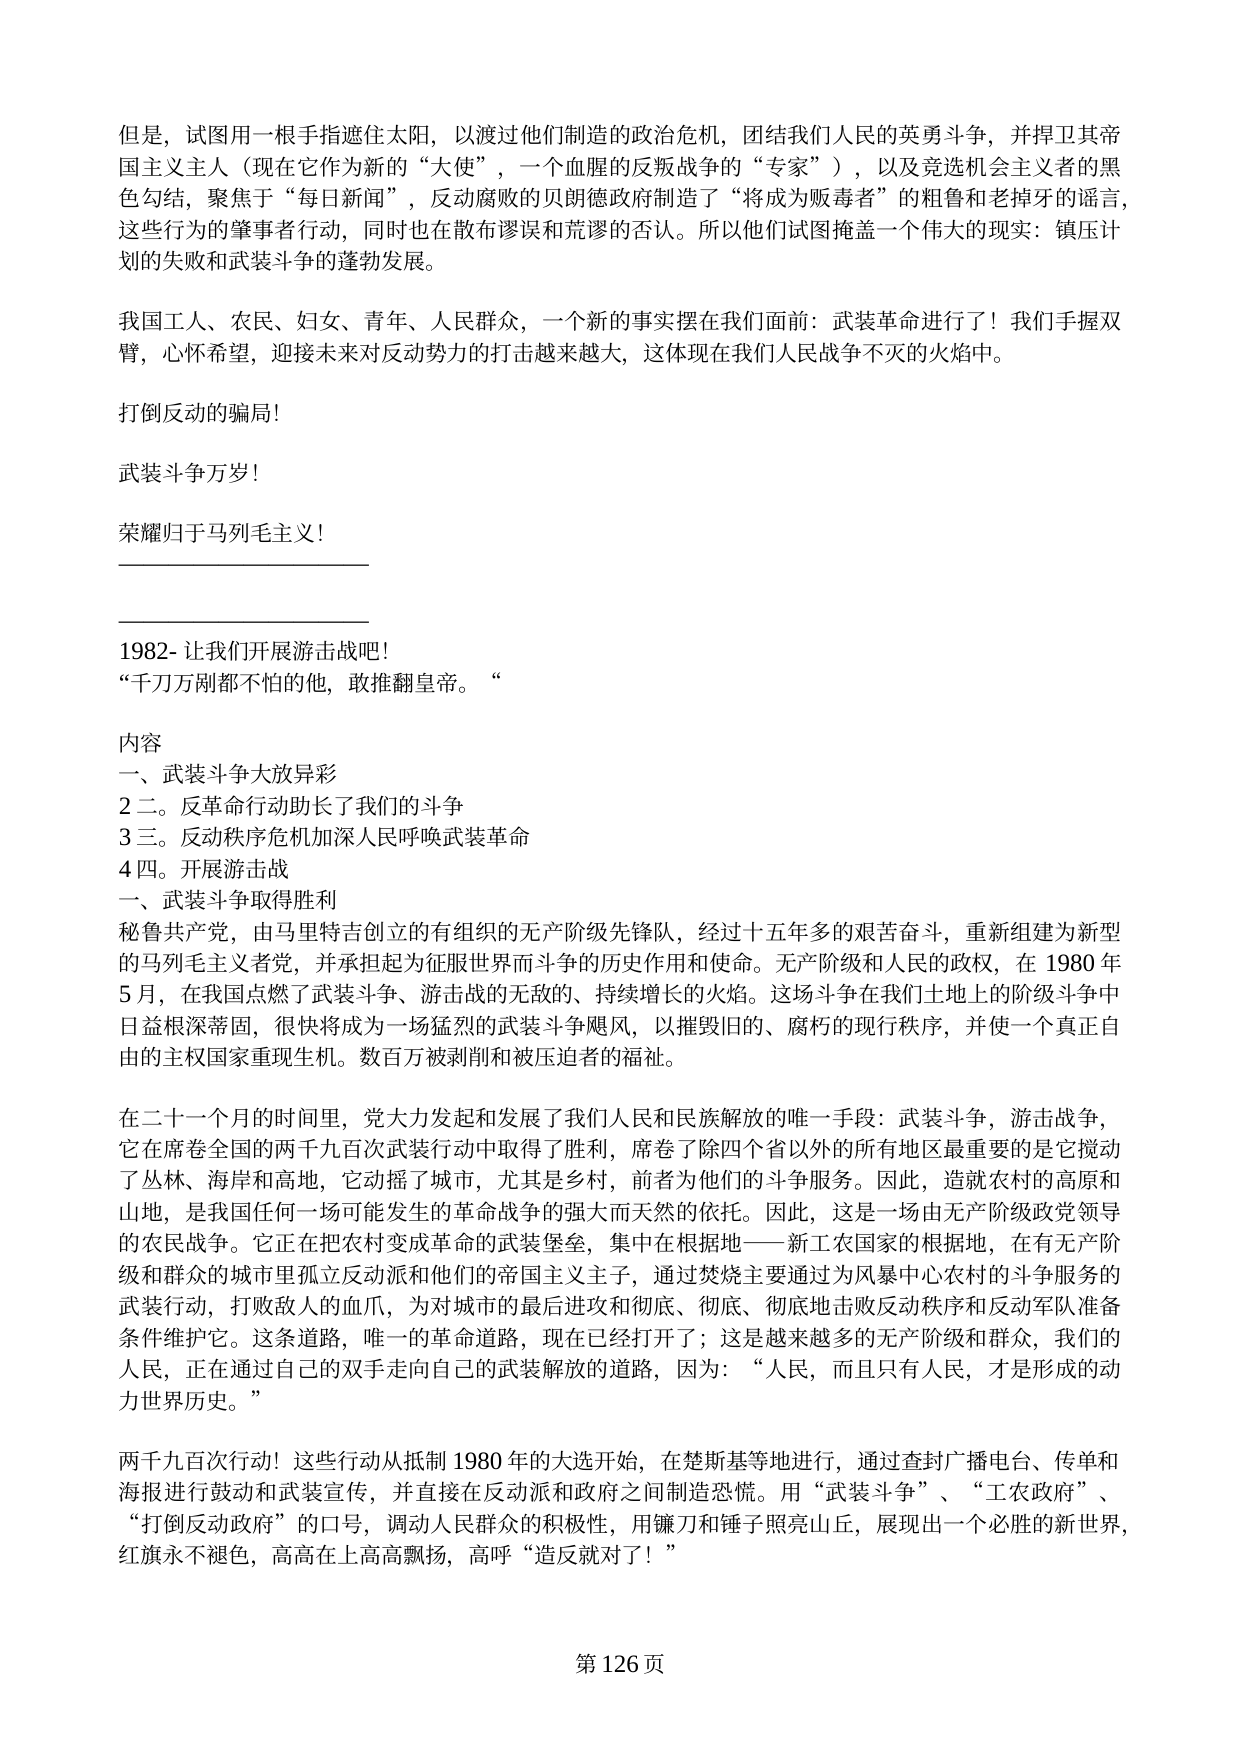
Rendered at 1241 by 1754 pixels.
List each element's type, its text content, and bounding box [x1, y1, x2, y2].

text 1982- 让我们开展游击战吧！ [118, 634, 1122, 666]
text 在二十一个月的时间里，党大力发起和发展了我们人民和民族解放的唯一手段：武装斗争，游击战争，它在席卷全国的两千九百次武装行动中取得了胜利，席卷了除四个省以外的所有地区最重要的是它搅动了丛林、海岸和高地，它动摇了城市，尤其是乡村，前者为他们的斗争服务。因此，造就农村的高原和山地，是我国任何一场可能发生的革命战争的强大而天然的依托。因此，这是一场由无产阶级政党领导的农民战争。它正在把农村变成革命的武装堡垒，集中在根据地——新工农国家的根据地，在有无产阶级和群众的城市里孤立反动派和他们的帝国主义主子，通过焚烧主要通过为风暴中心农村的斗争服务的武装行动，打败敌人的血爪，为对城市的最后进攻和彻底、彻底、彻底地击败反动秩序和反动军队准备条件维护它。这条道路，唯一的革命道路，现在已经打开了；这是越来越多的无产阶级和群众，我们的人民，正在通过自己的双手走向自己的武装解放的道路，因为：“人民，而且只有人民，才是形成的动力世界历史。” [118, 1101, 1122, 1415]
text 4四。开展游击战 [118, 852, 1122, 883]
text 打倒反动的骗局！ [118, 396, 1122, 428]
text 一、武装斗争大放异彩 [118, 757, 1122, 789]
text 秘鲁共产党，由马里特吉创立的有组织的无产阶级先锋队，经过十五年多的艰苦奋斗，重新组建为新型的马列毛主义者党，并承担起为征服世界而斗争的历史作用和使命。无产阶级和人民的政权，在1980年5月，在我国点燃了武装斗争、游击战的无敌的、持续增长的火焰。这场斗争在我们土地上的阶级斗争中日益根深蒂固，很快将成为一场猛烈的武装斗争飓风，以摧毁旧的、腐朽的现行秩序，并使一个真正自由的主权国家重现生机。数百万被剥削和被压迫者的福祉。 [118, 915, 1122, 1072]
text 武装斗争万岁！ [118, 456, 1122, 488]
text 一、武装斗争取得胜利 [118, 883, 1122, 915]
text “千刀万剐都不怕的他，敢推翻皇帝。“ [118, 666, 1122, 697]
text 但是，试图用一根手指遮住太阳，以渡过他们制造的政治危机，团结我们人民的英勇斗争，并捍卫其帝国主义主人（现在它作为新的“大使”，一个血腥的反叛战争的“专家”），以及竞选机会主义者的黑色勾结，聚焦于“每日新闻”，反动腐败的贝朗德政府制造了“将成为贩毒者”的粗鲁和老掉牙的谣言，这些行为的肇事者行动，同时也在散布谬误和荒谬的否认。所以他们试图掩盖一个伟大的现实：镇压计划的失败和武装斗争的蓬勃发展。 [118, 118, 1122, 276]
text 3三。反动秩序危机加深人民呼唤武装革命 [118, 820, 1122, 852]
text 2二。反革命行动助长了我们的斗争 [118, 789, 1122, 820]
text —————————— [118, 548, 1122, 577]
text 内容 [118, 726, 1122, 757]
text —————————— [118, 606, 1122, 634]
text 我国工人、农民、妇女、青年、人民群众，一个新的事实摆在我们面前：武装革命进行了！我们手握双臂，心怀希望，迎接未来对反动势力的打击越来越大，这体现在我们人民战争不灭的火焰中。 [118, 304, 1122, 367]
text 两千九百次行动！这些行动从抵制1980年的大选开始，在楚斯基等地进行，通过查封广播电台、传单和海报进行鼓动和武装宣传，并直接在反动派和政府之间制造恐慌。用“武装斗争”、“工农政府”、“打倒反动政府”的口号，调动人民群众的积极性，用镰刀和锤子照亮山丘，展现出一个必胜的新世界，红旗永不褪色，高高在上高高飘扬，高呼“造反就对了！” [118, 1444, 1122, 1570]
text 荣耀归于马列毛主义！ [118, 517, 1122, 548]
